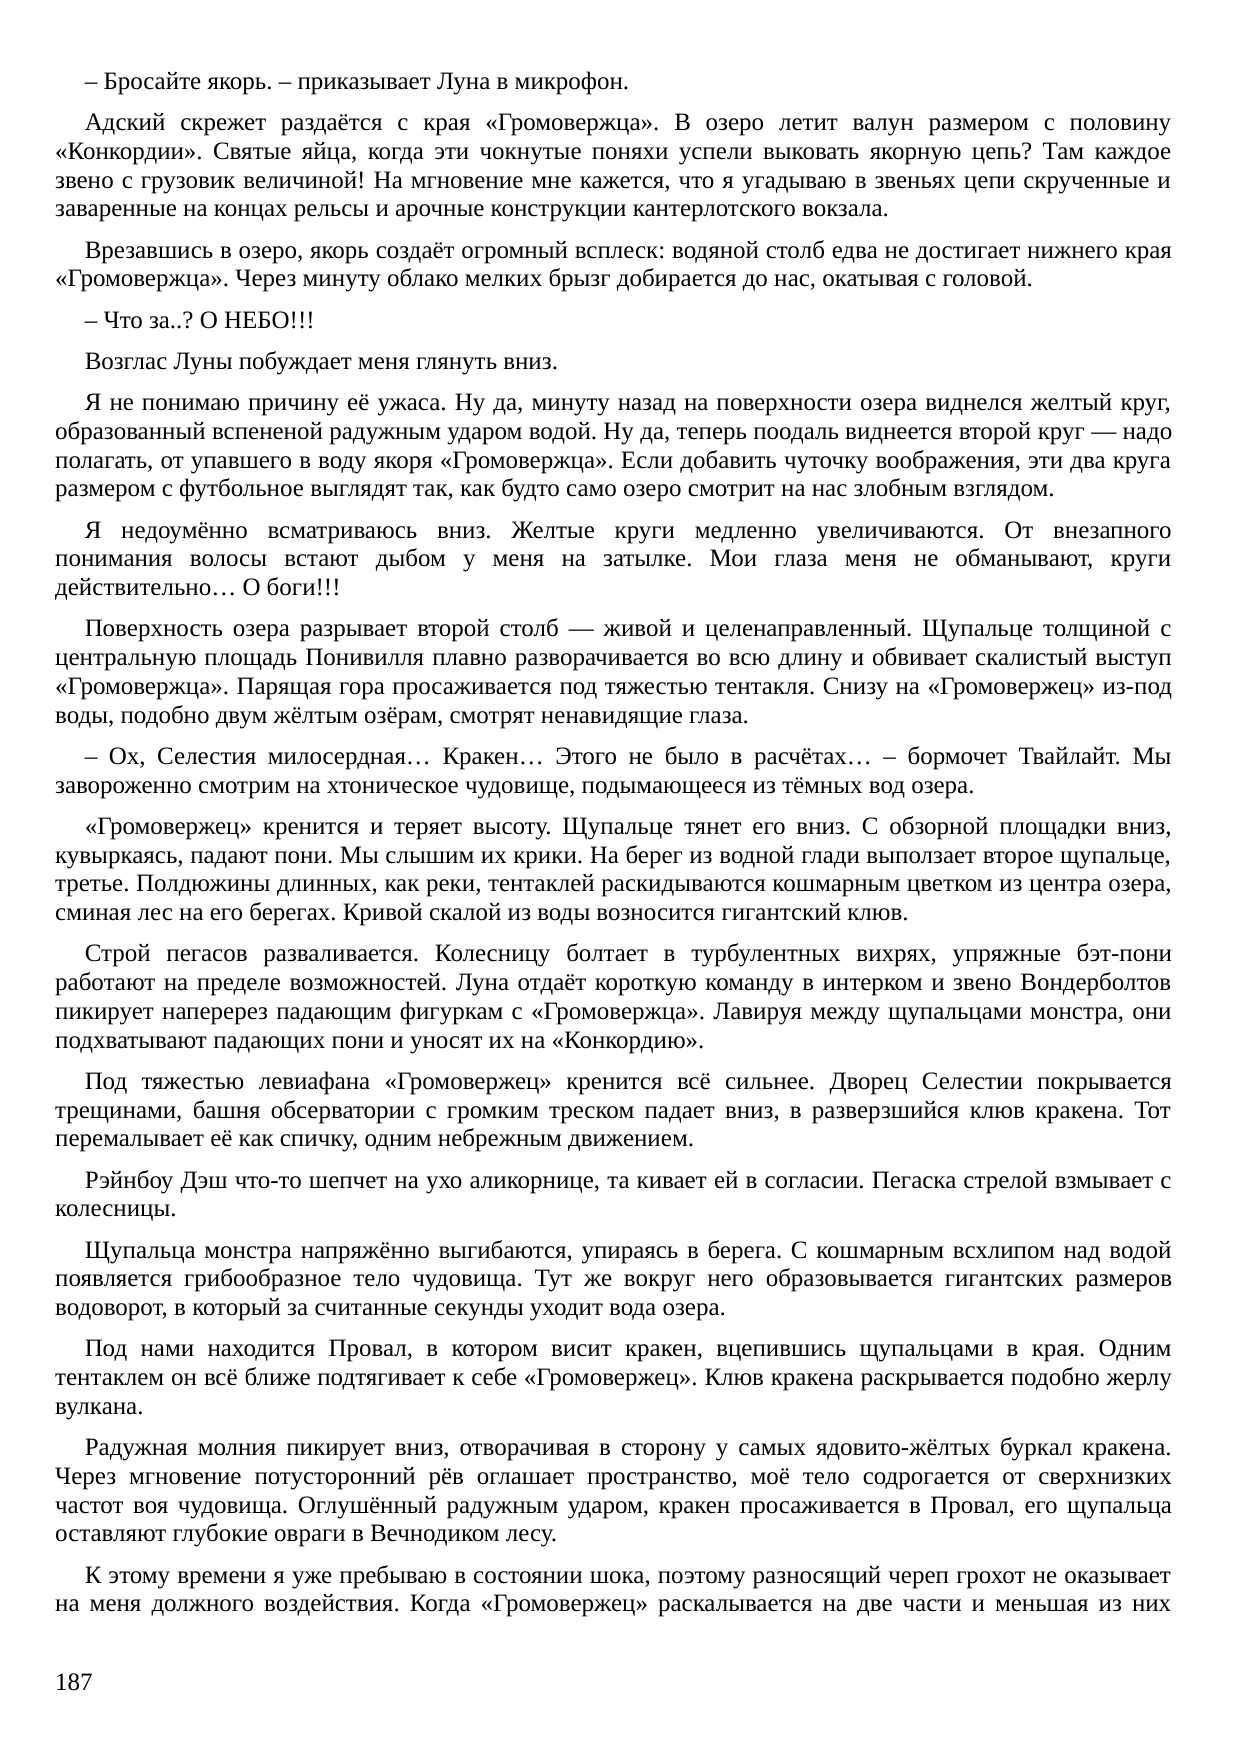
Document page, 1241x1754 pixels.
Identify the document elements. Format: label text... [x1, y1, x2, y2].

text Рэйнбоу Дэш что-то шепчет на ухо аликорнице, та кивает ей в согласии. Пегаска стрелой взмывает с колесницы. [55, 1165, 1173, 1222]
text К этому времени я уже пребываю в состоянии шока, поэтому разносящий череп грохот не оказывает на меня должного воздействия. Когда «Громовержец» раскалывается на две части и меньшая из них [55, 1560, 1173, 1617]
text Под нами находится Провал, в котором висит кракен, вцепившись щупальцами в края. Одним тентаклем он всё ближе подтягивает к себе «Громовержец». Клюв кракена раскрывается подобно жерлу вулкана. [55, 1333, 1173, 1420]
text Радужная молния пикирует вниз, отворачивая в сторону у самых ядовито-жёлтых буркал кракена. Через мгновение потусторонний рёв оглашает пространство, моё тело содрогается от сверхнизких частот воя чудовища. Оглушённый радужным ударом, кракен просаживается в Провал, его щупальца оставляют глубокие овраги в Вечнодиком лесу. [55, 1432, 1173, 1547]
text Адский скрежет раздаётся с края «Громовержца». В озеро летит валун размером с половину «Конкордии». Святые яйца, когда эти чокнутые поняхи успели выковать якорную цепь? Там каждое звено с грузовик величиной! На мгновение мне кажется, что я угадываю в звеньях цепи скрученные и заваренные на концах рельсы и арочные конструкции кантерлотского вокзала. [55, 107, 1173, 222]
text Под тяжестью левиафана «Громовержец» кренится всё сильнее. Дворец Селестии покрывается трещинами, башня обсерватории с громким треском падает вниз, в разверзшийся клюв кракена. Тот перемалывает её как спичку, одним небрежным движением. [55, 1066, 1173, 1152]
text Возглас Луны побуждает меня глянуть вниз. [55, 346, 1173, 375]
text Щупальца монстра напряжённо выгибаются, упираясь в берега. С кошмарным всхлипом над водой появляется грибообразное тело чудовища. Тут же вокруг него образовывается гигантских размеров водоворот, в который за считанные секунды уходит вода озера. [55, 1235, 1173, 1321]
text Я не понимаю причину её ужаса. Ну да, минуту назад на поверхности озера виднелся желтый круг, образованный вспененой радужным ударом водой. Ну да, теперь поодаль виднеется второй круг — надо полагать, от упавшего в воду якоря «Громовержца». Если добавить чуточку воображения, эти два круга размером с футбольное выглядят так, как будто само озеро смотрит на нас злобным взглядом. [55, 387, 1173, 502]
text Я недоумённо всматриваюсь вниз. Желтые круги медленно увеличиваются. От внезапного понимания волосы встают дыбом у меня на затылке. Мои глаза меня не обманывают, круги действительно… О боги!!! [55, 515, 1173, 601]
text «Громовержец» кренится и теряет высоту. Щупальце тянет его вниз. С обзорной площадки вниз, кувыркаясь, падают пони. Мы слышим их крики. На берег из водной глади выползает второе щупальце, третье. Полдюжины длинных, как реки, тентаклей раскидываются кошмарным цветком из центра озера, сминая лес на его берегах. Кривой скалой из воды возносится гигантский клюв. [55, 811, 1173, 926]
text – Ох, Селестия милосердная… Кракен… Этого не было в расчётах… – бормочет Твайлайт. Мы завороженно смотрим на хтоническое чудовище, подымающееся из тёмных вод озера. [55, 741, 1173, 798]
text Поверхность озера разрывает второй столб — живой и целенаправленный. Щупальце толщиной с центральную площадь Понивилля плавно разворачивается во всю длину и обвивает скалистый выступ «Громовержца». Парящая гора просаживается под тяжестью тентакля. Снизу на «Громовержец» из-под воды, подобно двум жёлтым озёрам, смотрят ненавидящие глаза. [55, 613, 1173, 728]
text – Что за..? О НЕБО!!! [55, 305, 1173, 333]
text Строй пегасов разваливается. Колесницу болтает в турбулентных вихрях, упряжные бэт-пони работают на пределе возможностей. Луна отдаёт короткую команду в интерком и звено Вондерболтов пикирует наперерез падающим фигуркам с «Громовержца». Лавируя между щупальцами монстра, они подхватывают падающих пони и уносят их на «Конкордию». [55, 938, 1173, 1053]
text – Бросайте якорь. – приказывает Луна в микрофон. [55, 66, 1173, 95]
text Врезавшись в озеро, якорь создаёт огромный всплеск: водяной столб едва не достигает нижнего края «Громовержца». Через минуту облако мелких брызг добирается до нас, окатывая с головой. [55, 235, 1173, 292]
